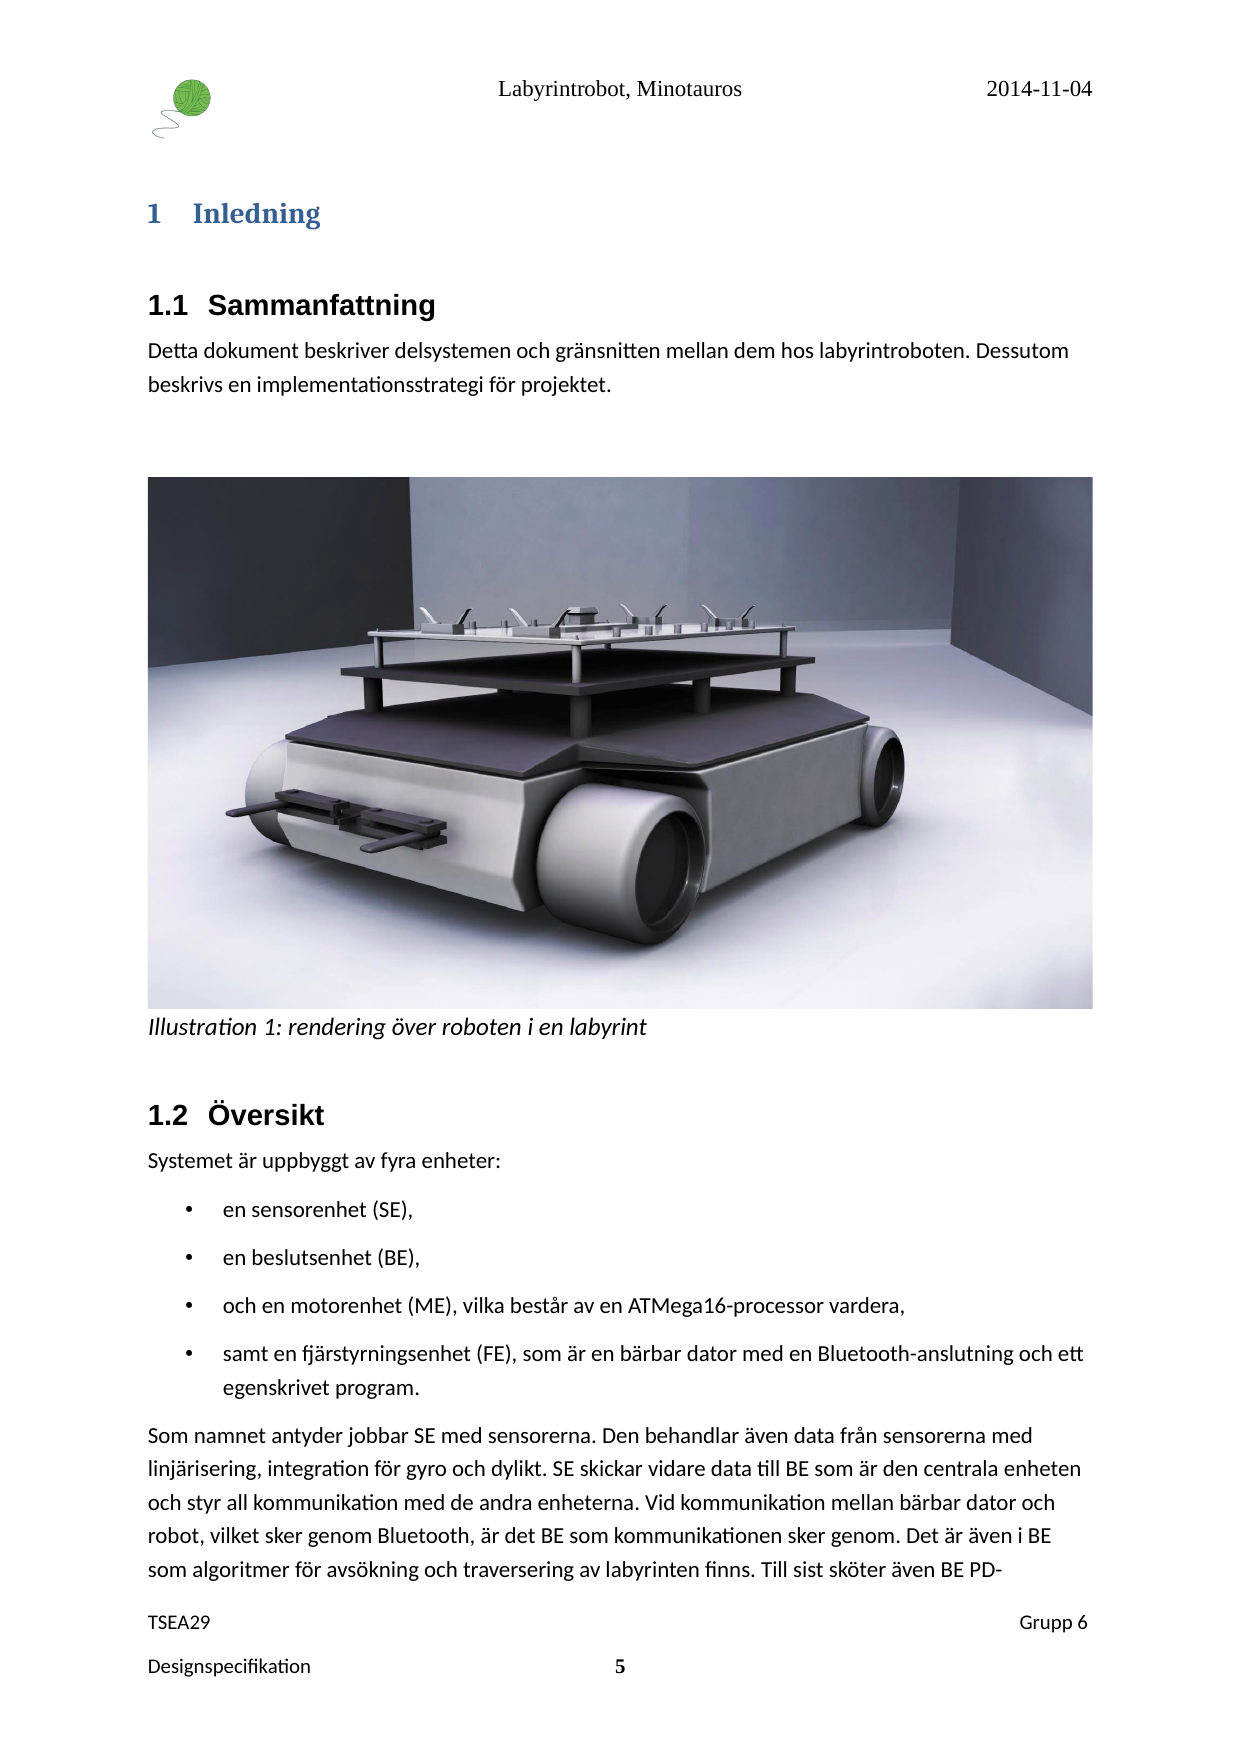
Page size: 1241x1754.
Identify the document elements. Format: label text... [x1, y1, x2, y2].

picture [147, 477, 1093, 1009]
text Systemet är uppbyggt av fyra enheter: [148, 1147, 1093, 1174]
subtitle Sammanfattning [148, 288, 1093, 322]
list en sensorenhet (SE), [185, 1195, 1093, 1223]
subtitle Översikt [148, 1098, 1093, 1132]
list en beslutsenhet (BE), [185, 1243, 1093, 1271]
text Illustration 1: rendering över roboten i en labyrint [148, 1009, 1093, 1041]
text Som namnet antyder jobbar SE med sensorerna. Den behandlar även data från sensorerna med linjärisering, integration för gyro och dylikt. SE skickar vidare data till BE som är den centrala enheten och styr all kommunikation med de andra enheterna. Vid kommunikation mellan bärbar dator och robot, vilket sker genom Bluetooth, är det BE som kommunikationen sker genom. Det är även i BE som algoritmer för avsökning och traversering av labyrinten finns. Till sist sköter även BE PD- [148, 1421, 1093, 1583]
list samt en fjärstyrningsenhet (FE), som är en bärbar dator med en Bluetooth-anslutning och ett egenskrivet program. [185, 1339, 1093, 1401]
text Detta dokument beskriver delsystemen och gränsnitten mellan dem hos labyrintroboten. Dessutom beskrivs en implementationsstrategi för projektet. [148, 337, 1093, 398]
picture [150, 76, 214, 141]
subtitle Inledning [148, 198, 1093, 231]
list och en motorenhet (ME), vilka består av en ATMega16-processor vardera, [185, 1291, 1093, 1319]
